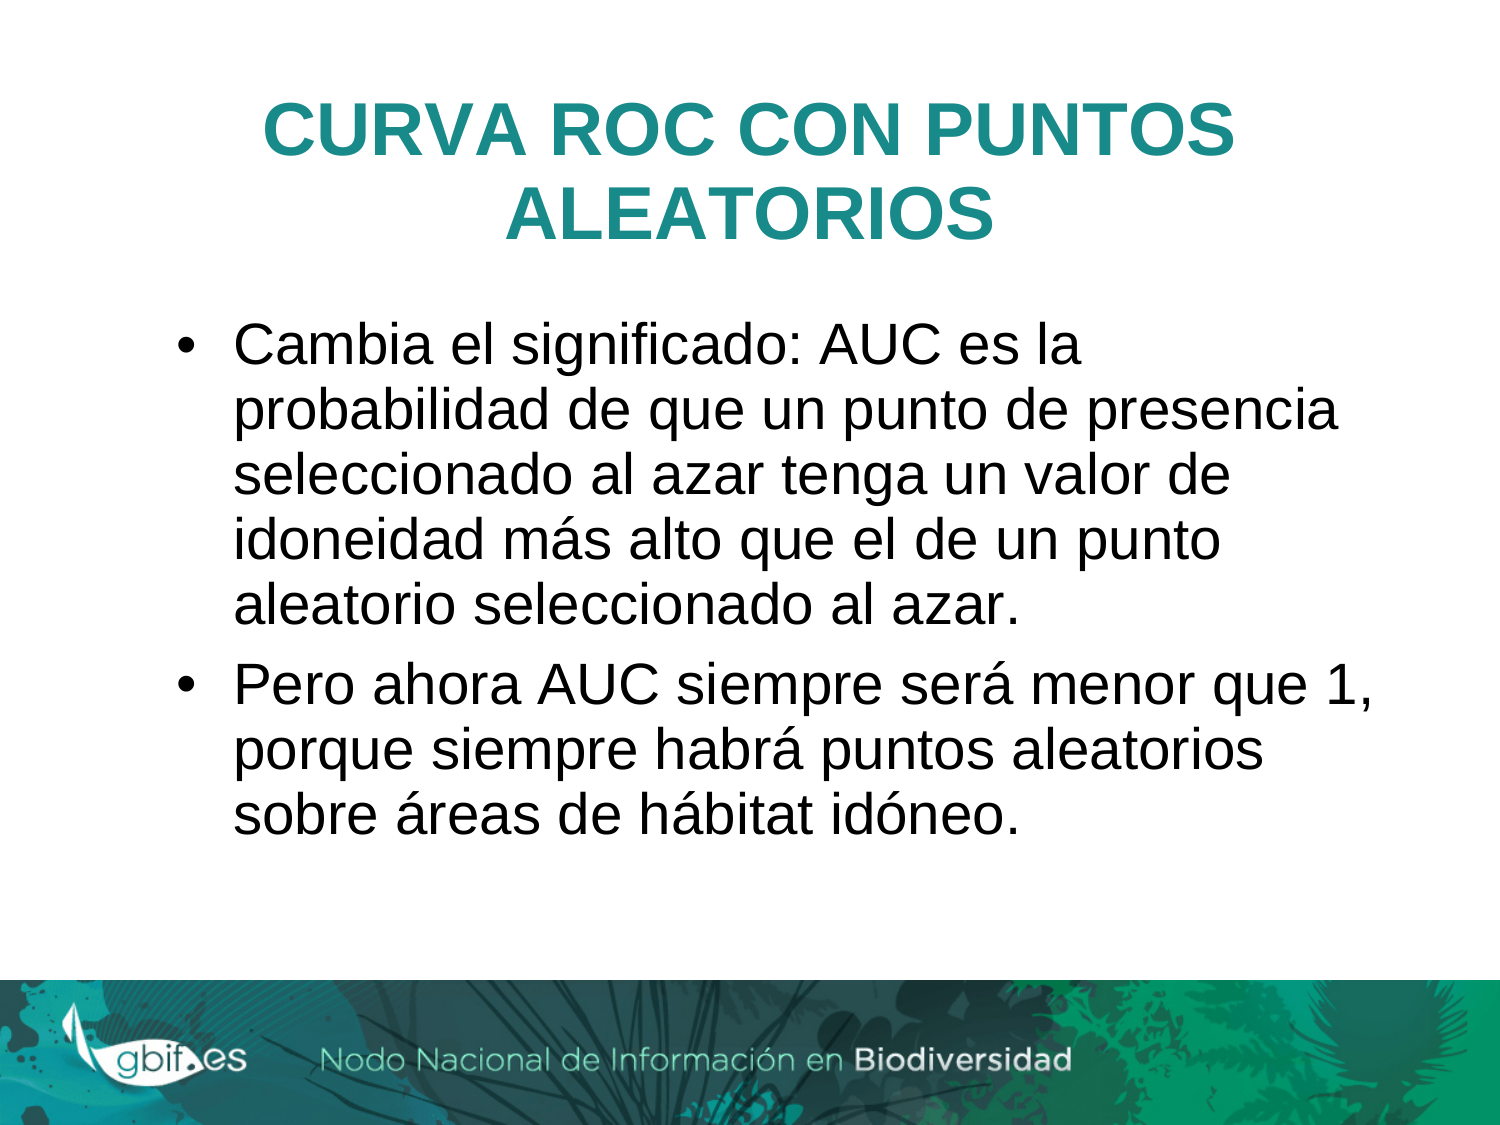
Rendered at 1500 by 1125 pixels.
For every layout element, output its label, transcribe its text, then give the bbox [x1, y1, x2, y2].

picture [0, 980, 1500, 1125]
list Cambia el significado: AUC es la probabilidad de que un punto de presencia seleccionado al azar tenga un valor de idoneidad más alto que el de un punto aleatorio seleccionado al azar. Pero ahora AUC siempre será menor que 1, porque siempre habrá puntos aleatorios sobre áreas de hábitat idóneo. [162, 304, 1403, 973]
title CURVA ROC CON PUNTOS ALEATORIOS [112, 79, 1388, 348]
